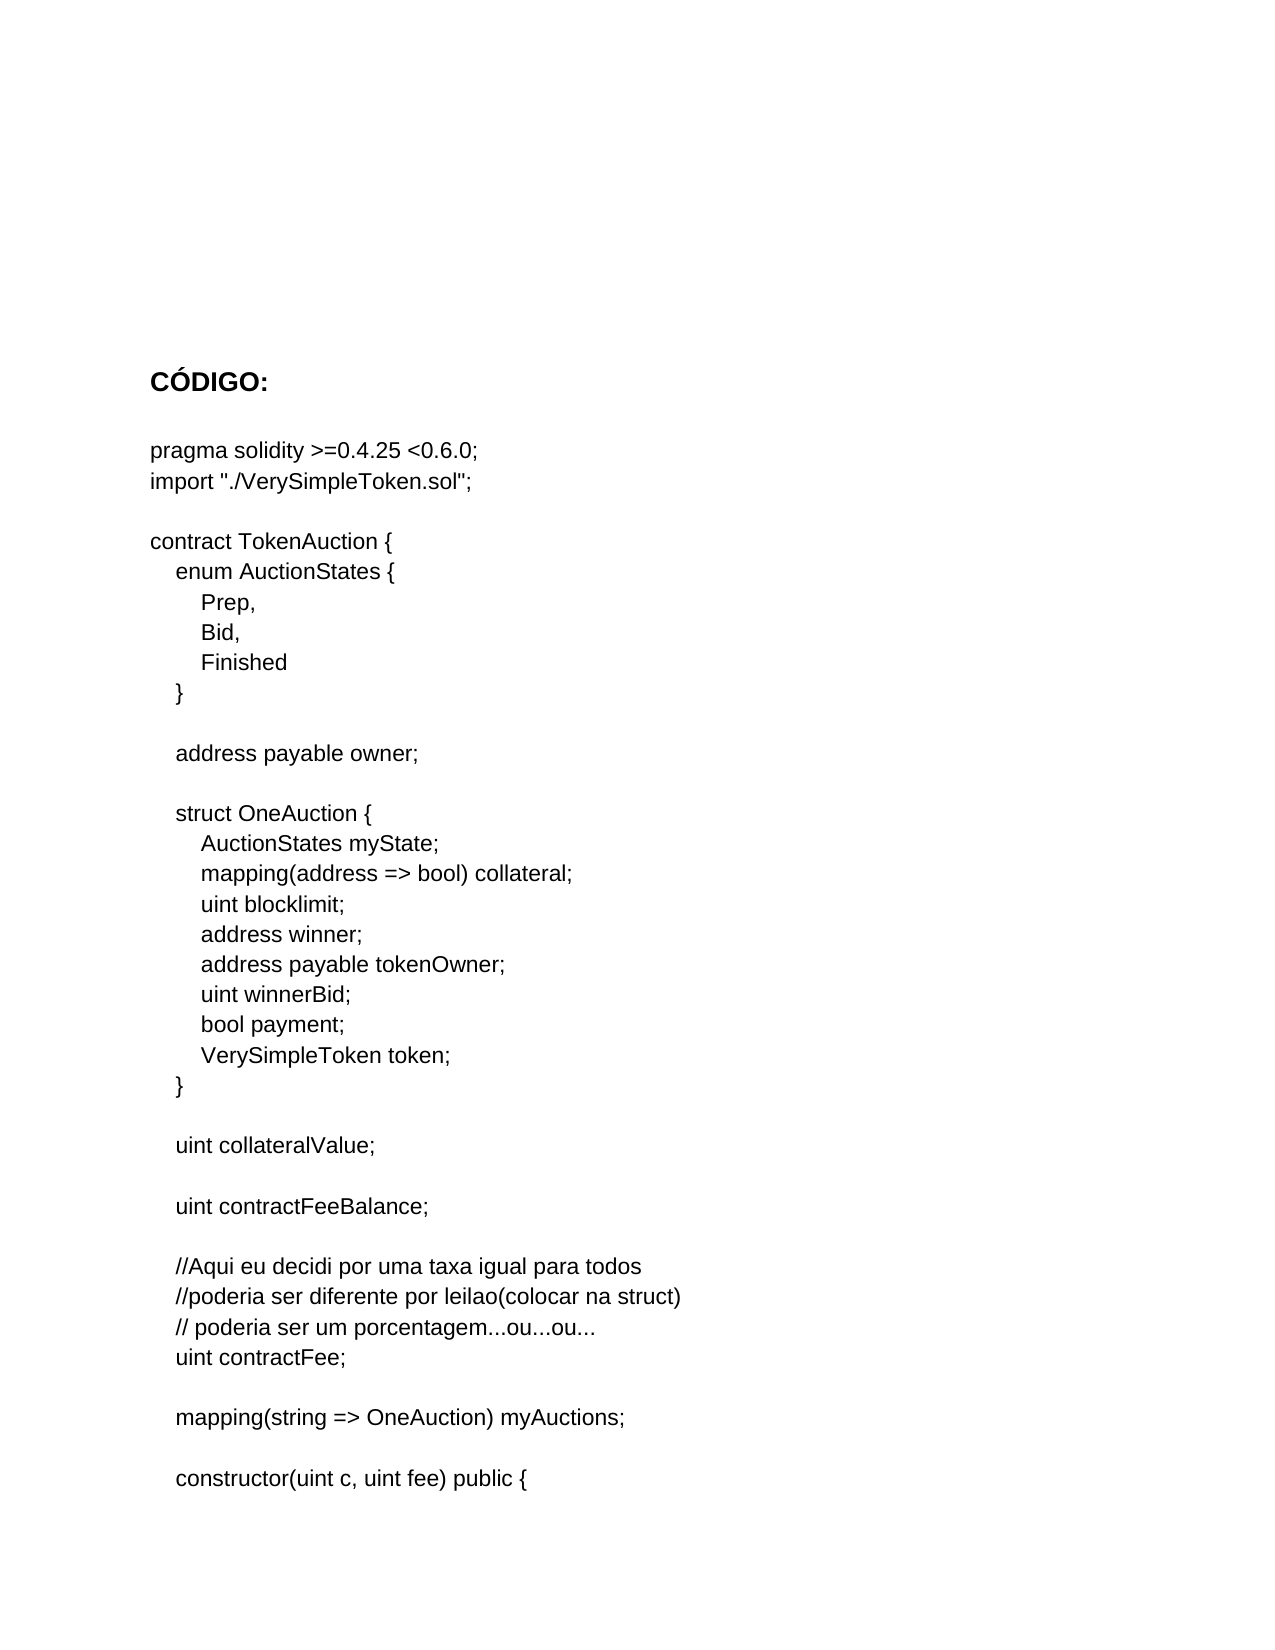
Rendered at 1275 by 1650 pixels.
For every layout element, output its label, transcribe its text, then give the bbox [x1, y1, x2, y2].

text AuctionStates myState; [150, 830, 1125, 857]
text Prep, [150, 588, 1125, 615]
text uint contractFee; [150, 1344, 1125, 1370]
text Finished [150, 649, 1125, 675]
text uint winnerBid; [150, 981, 1125, 1008]
text //Aqui eu decidi por uma taxa igual para todos [150, 1253, 1125, 1279]
text // poderia ser um porcentagem...ou...ou... [150, 1313, 1125, 1340]
text //poderia ser diferente por leilao(colocar na struct) [150, 1283, 1125, 1310]
text VerySimpleToken token; [150, 1042, 1125, 1068]
text import "./VerySimpleToken.sol"; [150, 468, 1125, 494]
text contract TokenAuction { [150, 528, 1125, 554]
text } [150, 679, 1125, 706]
text struct OneAuction { [150, 800, 1125, 826]
text uint contractFeeBalance; [150, 1193, 1125, 1219]
text enum AuctionStates { [150, 558, 1125, 585]
text pragma solidity >=0.4.25 <0.6.0; [150, 437, 1125, 464]
text } [150, 1072, 1125, 1098]
text address winner; [150, 921, 1125, 947]
text Bid, [150, 619, 1125, 645]
text address payable owner; [150, 739, 1125, 766]
text mapping(address => bool) collateral; [150, 860, 1125, 887]
text address payable tokenOwner; [150, 951, 1125, 977]
text CÓDIGO: [150, 366, 1125, 397]
text uint blocklimit; [150, 891, 1125, 917]
text uint collateralValue; [150, 1132, 1125, 1159]
text constructor(uint c, uint fee) public { [150, 1464, 1125, 1491]
text mapping(string => OneAuction) myAuctions; [150, 1404, 1125, 1431]
text bool payment; [150, 1011, 1125, 1038]
